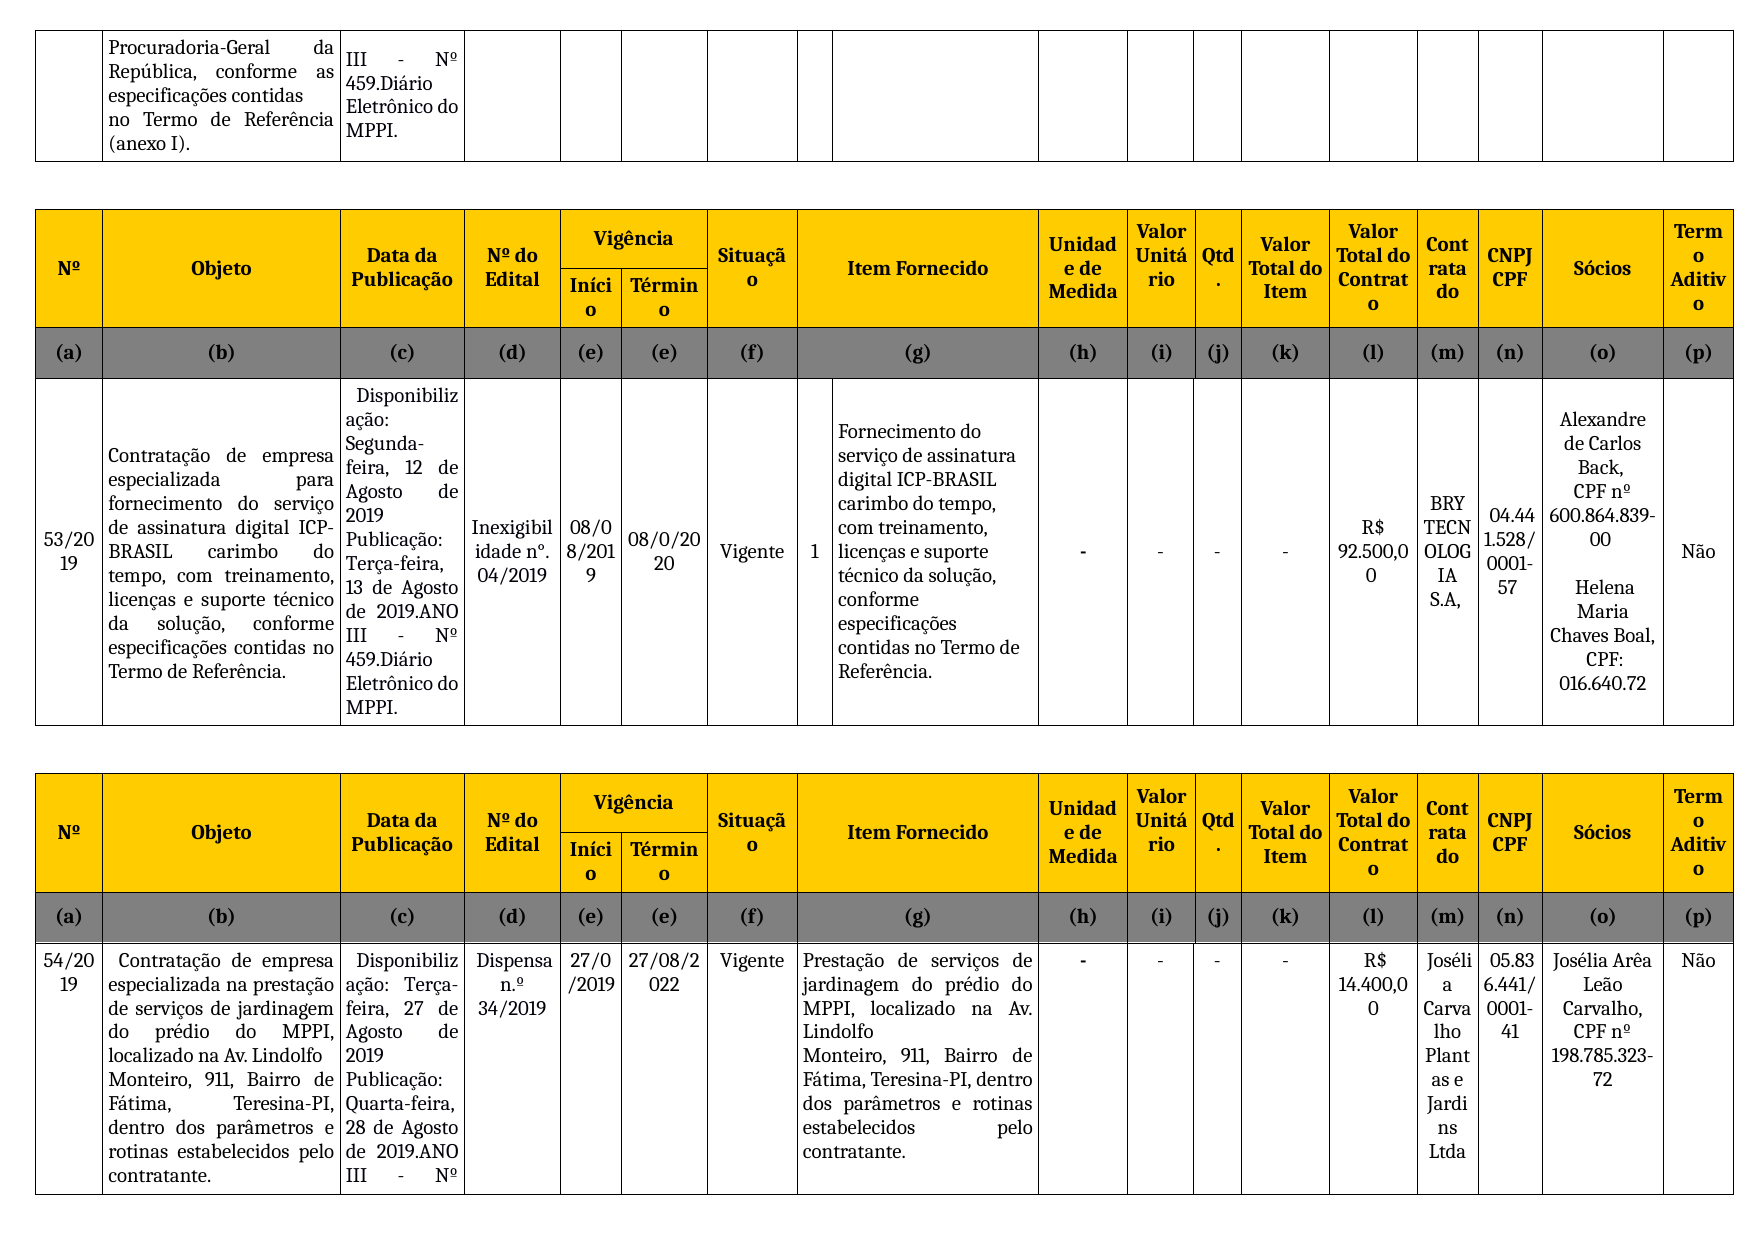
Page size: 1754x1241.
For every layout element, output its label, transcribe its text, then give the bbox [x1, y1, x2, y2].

table_cell [561, 31, 621, 161]
table_cell 53/2019 [36, 379, 102, 725]
table_header Data da Publicação [341, 210, 464, 327]
table_cell (a) [36, 328, 102, 378]
table_cell - [1242, 379, 1329, 725]
table_cell (n) [1479, 328, 1542, 378]
table_header Situação [708, 210, 797, 327]
table_cell 05.836.441/0001-41 [1479, 944, 1542, 1193]
table_cell [1128, 31, 1193, 161]
table_cell (e) [561, 893, 621, 942]
table_cell (b) [103, 328, 340, 378]
table_cell (l) [1330, 893, 1417, 942]
table_cell - [1194, 944, 1241, 1193]
table_cell Inexigibilidade n°. 04/2019 [465, 379, 560, 725]
table_cell 1 [798, 379, 832, 725]
table_header Vigência [561, 774, 707, 832]
table_header Sócios [1543, 774, 1663, 892]
table_cell (g) [798, 893, 1038, 942]
table_cell Disponibilização: Segunda-feira, 12 de Agosto de 2019 Publicação: Terça-feira, 13 de Agosto de 2019.ANO III - Nº 459.Diário Eletrônico do MPPI. [341, 379, 464, 725]
table_cell (d) [465, 328, 560, 378]
table_cell Alexandre de Carlos Back, CPF nº 600.864.839-00 Helena Maria Chaves Boal, CPF: 016.640.72 [1543, 379, 1663, 725]
table_cell (n) [1479, 893, 1542, 942]
table_cell (e) [561, 328, 621, 378]
table_cell Procuradoria-Geral da República, conforme as especificações contidas no Termo de Referência (anexo I). [103, 31, 340, 161]
table_header Unidade de Medida [1039, 210, 1127, 327]
table_cell (b) [103, 893, 340, 942]
table_cell [1418, 31, 1478, 161]
table_cell (l) [1330, 328, 1417, 378]
table_cell III - Nº 459.Diário Eletrônico do MPPI. [341, 31, 464, 161]
table_cell 08/0/2020 [622, 379, 707, 725]
table_cell (p) [1664, 328, 1733, 378]
table_cell (c) [341, 328, 464, 378]
table_cell Início [561, 269, 621, 327]
table_cell Contratação de empresa especializada na prestação de serviços de jardinagem do prédio do MPPI, localizado na Av. Lindolfo Monteiro, 911, Bairro de Fátima, Teresina-PI, dentro dos parâmetros e rotinas estabelecidos pelo contratante. [103, 944, 340, 1193]
table_cell (o) [1543, 893, 1663, 942]
table_cell (c) [341, 893, 464, 942]
table_header Sócios [1543, 210, 1663, 327]
table_cell Disponibilização: Terça-feira, 27 de Agosto de 2019 Publicação: Quarta-feira, 28 de Agosto de 2019.ANO III - Nº [341, 944, 464, 1193]
table_cell [708, 31, 797, 161]
table_cell - [1242, 944, 1329, 1193]
table_header Qtd. [1196, 774, 1241, 892]
table_cell (h) [1039, 328, 1127, 378]
table_cell [798, 31, 832, 161]
table_cell Término [622, 833, 707, 892]
table_cell - [1128, 944, 1193, 1193]
table_cell Josélia Arêa Leão Carvalho, CPF nº 198.785.323-72 [1543, 944, 1663, 1193]
table_cell [833, 31, 1038, 161]
table_cell (o) [1543, 328, 1663, 378]
table_cell (f) [708, 893, 797, 942]
table_cell [1194, 31, 1241, 161]
table_cell R$ 92.500,00 [1330, 379, 1417, 725]
table_header Contratado [1418, 774, 1478, 892]
table_cell (m) [1418, 893, 1478, 942]
table_cell R$ 14.400,00 [1330, 944, 1417, 1193]
table_cell 27/08/2022 [622, 944, 707, 1193]
table_header Nº do Edital [465, 210, 560, 327]
table_header Valor Unitário [1128, 210, 1195, 327]
table_header Objeto [103, 774, 340, 892]
table_cell [36, 31, 102, 161]
table_cell Término [622, 269, 707, 327]
table_header CNPJ CPF [1479, 210, 1542, 327]
table_cell 04.441.528/0001-57 [1479, 379, 1542, 725]
table_header Valor Total do Contrato [1330, 210, 1417, 327]
table_cell [1543, 31, 1663, 161]
table_header Nº [36, 210, 102, 327]
table_cell (k) [1242, 893, 1329, 942]
table_header Valor Unitário [1128, 774, 1195, 892]
table_cell Josélia Carvalho Plantas e Jardins Ltda [1418, 944, 1478, 1193]
table_header Termo Aditivo [1664, 210, 1733, 327]
table_cell - [1194, 379, 1241, 725]
table_cell 54/2019 [36, 944, 102, 1193]
table_cell Vigente [708, 379, 797, 725]
table_cell (f) [708, 328, 797, 378]
table_cell 27/0/2019 [561, 944, 621, 1193]
table_header Situação [708, 774, 797, 892]
table_cell [1479, 31, 1542, 161]
table_cell [1242, 31, 1329, 161]
table_cell - [1039, 379, 1127, 725]
table_header Item Fornecido [798, 210, 1038, 327]
table_cell Prestação de serviços de jardinagem do prédio do MPPI, localizado na Av. Lindolfo Monteiro, 911, Bairro de Fátima, Teresina-PI, dentro dos parâmetros e rotinas estabelecidos pelo contratante. [798, 944, 1038, 1193]
table_cell [622, 31, 707, 161]
table_cell [1664, 31, 1733, 161]
table_cell (e) [622, 893, 707, 942]
table_header Contratado [1418, 210, 1478, 327]
table_cell Fornecimento do serviço de assinatura digital ICP-BRASIL carimbo do tempo, com treinamento, licenças e suporte técnico da solução, conforme especificações contidas no Termo de Referência. [833, 379, 1038, 725]
table_cell (p) [1664, 893, 1733, 942]
table_header Unidade de Medida [1039, 774, 1127, 892]
table_cell (a) [36, 893, 102, 942]
table_cell [1039, 31, 1127, 161]
table_cell Não [1664, 379, 1733, 725]
table_cell - [1128, 379, 1193, 725]
table_cell Contratação de empresa especializada para fornecimento do serviço de assinatura digital ICP-BRASIL carimbo do tempo, com treinamento, licenças e suporte técnico da solução, conforme especificações contidas no Termo de Referência. [103, 379, 340, 725]
table_header Item Fornecido [798, 774, 1038, 892]
table_cell (j) [1196, 328, 1241, 378]
table_header Objeto [103, 210, 340, 327]
table_cell - [1039, 944, 1127, 1193]
table_header Valor Total do Contrato [1330, 774, 1417, 892]
table_header Valor Total do Item [1242, 774, 1329, 892]
table_cell (d) [465, 893, 560, 942]
table_cell (i) [1128, 328, 1195, 378]
table_cell (j) [1196, 893, 1241, 942]
table_header Data da Publicação [341, 774, 464, 892]
table_header Nº [36, 774, 102, 892]
table_cell (m) [1418, 328, 1478, 378]
table_header Vigência [561, 210, 707, 268]
table_header Termo Aditivo [1664, 774, 1733, 892]
table_cell (g) [798, 328, 1038, 378]
table_header Qtd. [1196, 210, 1241, 327]
table_cell Vigente [708, 944, 797, 1193]
table_cell 08/08/2019 [561, 379, 621, 725]
table_cell Não [1664, 944, 1733, 1193]
table_cell Início [561, 833, 621, 892]
table_cell (h) [1039, 893, 1127, 942]
table_cell (k) [1242, 328, 1329, 378]
table_cell Dispensa n.º 34/2019 [465, 944, 560, 1193]
table_header CNPJ CPF [1479, 774, 1542, 892]
table_header Nº do Edital [465, 774, 560, 892]
table_cell [465, 31, 560, 161]
table_cell (i) [1128, 893, 1195, 942]
table_cell (e) [622, 328, 707, 378]
table_cell BRY TECNOLOGIA S.A, [1418, 379, 1478, 725]
table_header Valor Total do Item [1242, 210, 1329, 327]
table_cell [1330, 31, 1417, 161]
